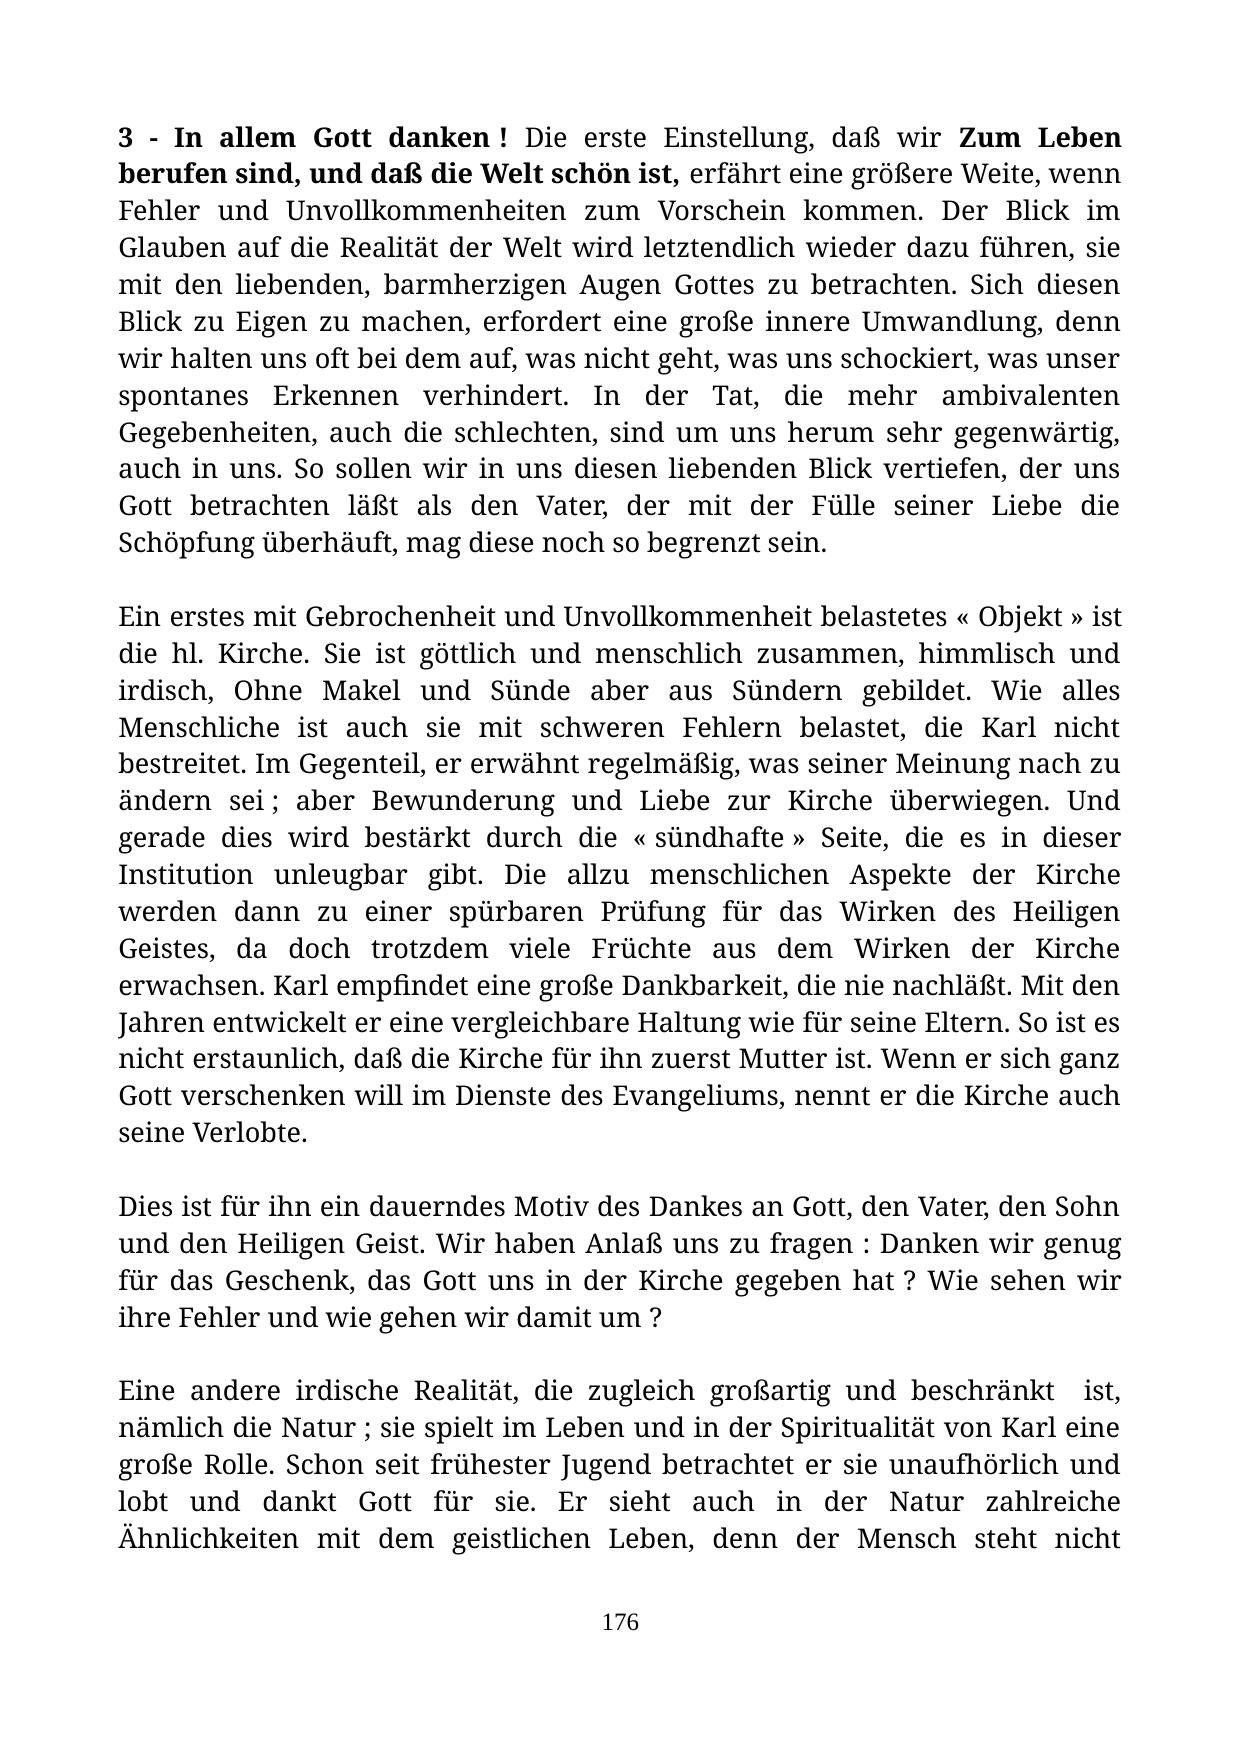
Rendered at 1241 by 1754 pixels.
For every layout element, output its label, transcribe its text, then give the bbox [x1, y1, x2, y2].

text Ein erstes mit Gebrochenheit und Unvollkommenheit belastetes « Objekt » ist die hl. Kirche. Sie ist göttlich und menschlich zusammen, himmlisch und irdisch, Ohne Makel und Sünde aber aus Sündern gebildet. Wie alles Menschliche ist auch sie mit schweren Fehlern belastet, die Karl nicht bestreitet. Im Gegenteil, er erwähnt regelmäßig, was seiner Meinung nach zu ändern sei ; aber Bewunderung und Liebe zur Kirche überwiegen. Und gerade dies wird bestärkt durch die « sündhafte » Seite, die es in dieser Institution unleugbar gibt. Die allzu menschlichen Aspekte der Kirche werden dann zu einer spürbaren Prüfung für das Wirken des Heiligen Geistes, da doch trotzdem viele Früchte aus dem Wirken der Kirche erwachsen. Karl empfindet eine große Dankbarkeit, die nie nachläßt. Mit den Jahren entwickelt er eine vergleichbare Haltung wie für seine Eltern. So ist es nicht erstaunlich, daß die Kirche für ihn zuerst Mutter ist. Wenn er sich ganz Gott verschenken will im Dienste des Evangeliums, nennt er die Kirche auch seine Verlobte. [118, 597, 1122, 1151]
text 3 - In allem Gott danken ! Die erste Einstellung, daß wir Zum Leben berufen sind, und daß die Welt schön ist, erfährt eine größere Weite, wenn Fehler und Unvollkommenheiten zum Vorschein kommen. Der Blick im Glauben auf die Realität der Welt wird letztendlich wieder dazu führen, sie mit den liebenden, barmherzigen Augen Gottes zu betrachten. Sich diesen Blick zu Eigen zu machen, erfordert eine große innere Umwandlung, denn wir halten uns oft bei dem auf, was nicht geht, was uns schockiert, was unser spontanes Erkennen verhindert. In der Tat, die mehr ambivalenten Gegebenheiten, auch die schlechten, sind um uns herum sehr gegenwärtig, auch in uns. So sollen wir in uns diesen liebenden Blick vertiefen, der uns Gott betrachten läßt als den Vater, der mit der Fülle seiner Liebe die Schöpfung überhäuft, mag diese noch so begrenzt sein. [118, 118, 1122, 561]
text Dies ist für ihn ein dauerndes Motiv des Dankes an Gott, den Vater, den Sohn und den Heiligen Geist. Wir haben Anlaß uns zu fragen : Danken wir genug für das Geschenk, das Gott uns in der Kirche gegeben hat ? Wie sehen wir ihre Fehler und wie gehen wir damit um ? [118, 1187, 1122, 1335]
text Eine andere irdische Realität, die zugleich großartig und beschränkt ist, nämlich die Natur ; sie spielt im Leben und in der Spiritualität von Karl eine große Rolle. Schon seit frühester Jugend betrachtet er sie unaufhörlich und lobt und dankt Gott für sie. Er sieht auch in der Natur zahlreiche Ähnlichkeiten mit dem geistlichen Leben, denn der Mensch steht nicht [118, 1372, 1122, 1556]
